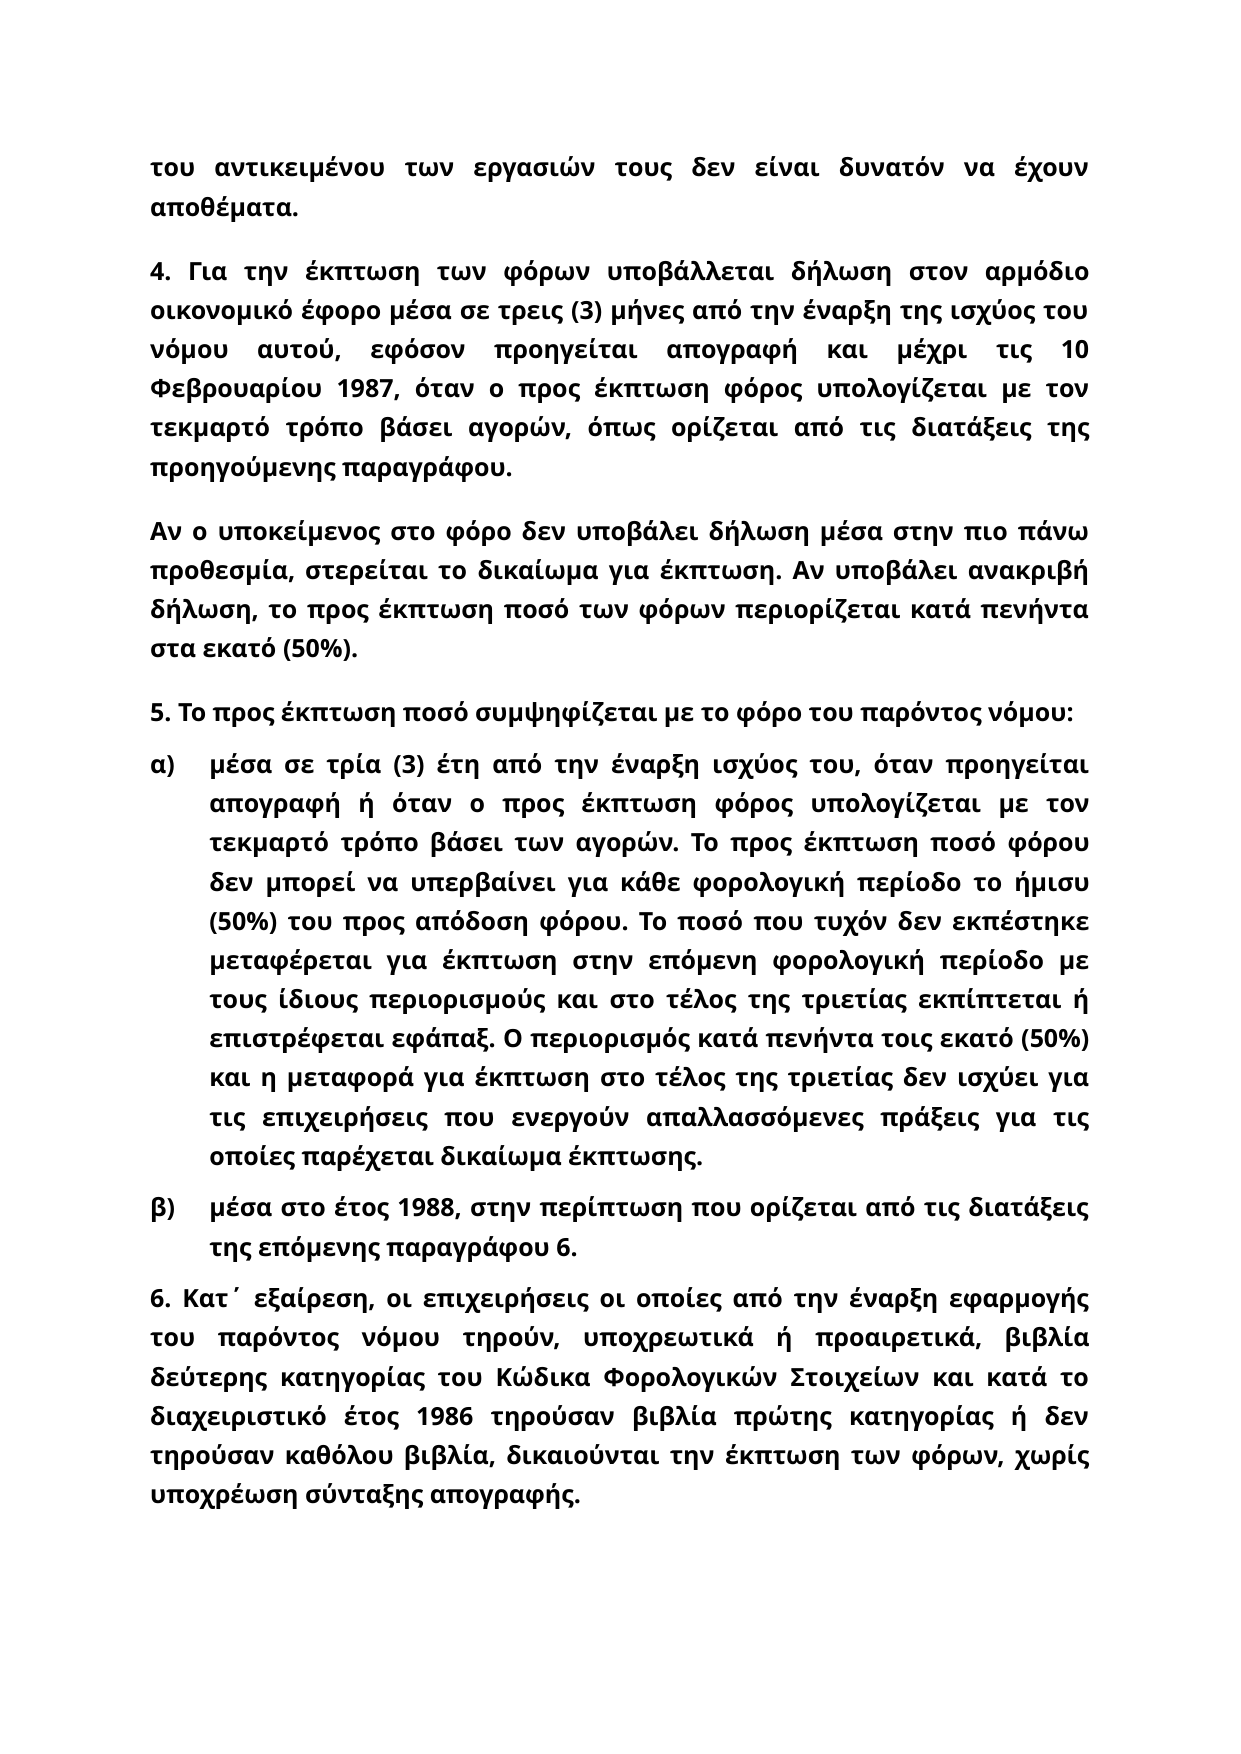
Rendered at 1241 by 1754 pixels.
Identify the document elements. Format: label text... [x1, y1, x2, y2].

list α) μέσα σε τρία (3) έτη από την έναρξη ισχύος του, όταν προηγείται απογραφή ή όταν ο προς έκπτωση φόρος υπολογίζεται με τον τεκμαρτό τρόπο βάσει των αγορών. Το προς έκπτωση ποσό φόρου δεν μπορεί να υπερβαίνει για κάθε φορολογική περίοδο το ήμισυ (50%) του προς απόδοση φόρου. Το ποσό που τυχόν δεν εκπέστηκε μεταφέρεται για έκπτωση στην επόμενη φορολογική περίοδο με τους ίδιους περιορισμούς και στο τέλος της τριετίας εκπίπτεται ή επιστρέφεται εφάπαξ. Ο περιορισμός κατά πενήντα τοις εκατό (50%) και η μεταφορά για έκπτωση στο τέλος της τριετίας δεν ισχύει για τις επιχειρήσεις που ενεργούν απαλλασσόμενες πράξεις για τις οποίες παρέχεται δικαίωμα έκπτωσης. [150, 747, 1090, 1172]
text 4. Για την έκπτωση των φόρων υποβάλλεται δήλωση στον αρμόδιο οικονομικό έφορο μέσα σε τρεις (3) μήνες από την έναρξη της ισχύος του νόμου αυτού, εφόσον προηγείται απογραφή και μέχρι τις 10 Φεβρουαρίου 1987, όταν ο προς έκπτωση φόρος υπολογίζεται με τον τεκμαρτό τρόπο βάσει αγορών, όπως ορίζεται από τις διατάξεις της προηγούμενης παραγράφου. [150, 253, 1090, 483]
list β) μέσα στο έτος 1988, στην περίπτωση που ορίζεται από τις διατάξεις της επόμενης παραγράφου 6. [150, 1190, 1090, 1263]
text 5. Το προς έκπτωση ποσό συμψηφίζεται με το φόρο του παρόντος νόμου: [150, 695, 1090, 729]
text Αν ο υποκείμενος στο φόρο δεν υποβάλει δήλωση μέσα στην πιο πάνω προθεσμία, στερείται το δικαίωμα για έκπτωση. Αν υποβάλει ανακριβή δήλωση, το προς έκπτωση ποσό των φόρων περιορίζεται κατά πενήντα στα εκατό (50%). [150, 513, 1090, 665]
text 6. Κατ΄ εξαίρεση, οι επιχειρήσεις οι οποίες από την έναρξη εφαρμογής του παρόντος νόμου τηρούν, υποχρεωτικά ή προαιρετικά, βιβλία δεύτερης κατηγορίας του Κώδικα Φορολογικών Στοιχείων και κατά το διαχειριστικό έτος 1986 τηρούσαν βιβλία πρώτης κατηγορίας ή δεν τηρούσαν καθόλου βιβλία, δικαιούνται την έκπτωση των φόρων, χωρίς υποχρέωση σύνταξης απογραφής. [150, 1281, 1090, 1511]
text του αντικειμένου των εργασιών τους δεν είναι δυνατόν να έχουν αποθέματα. [150, 150, 1090, 223]
